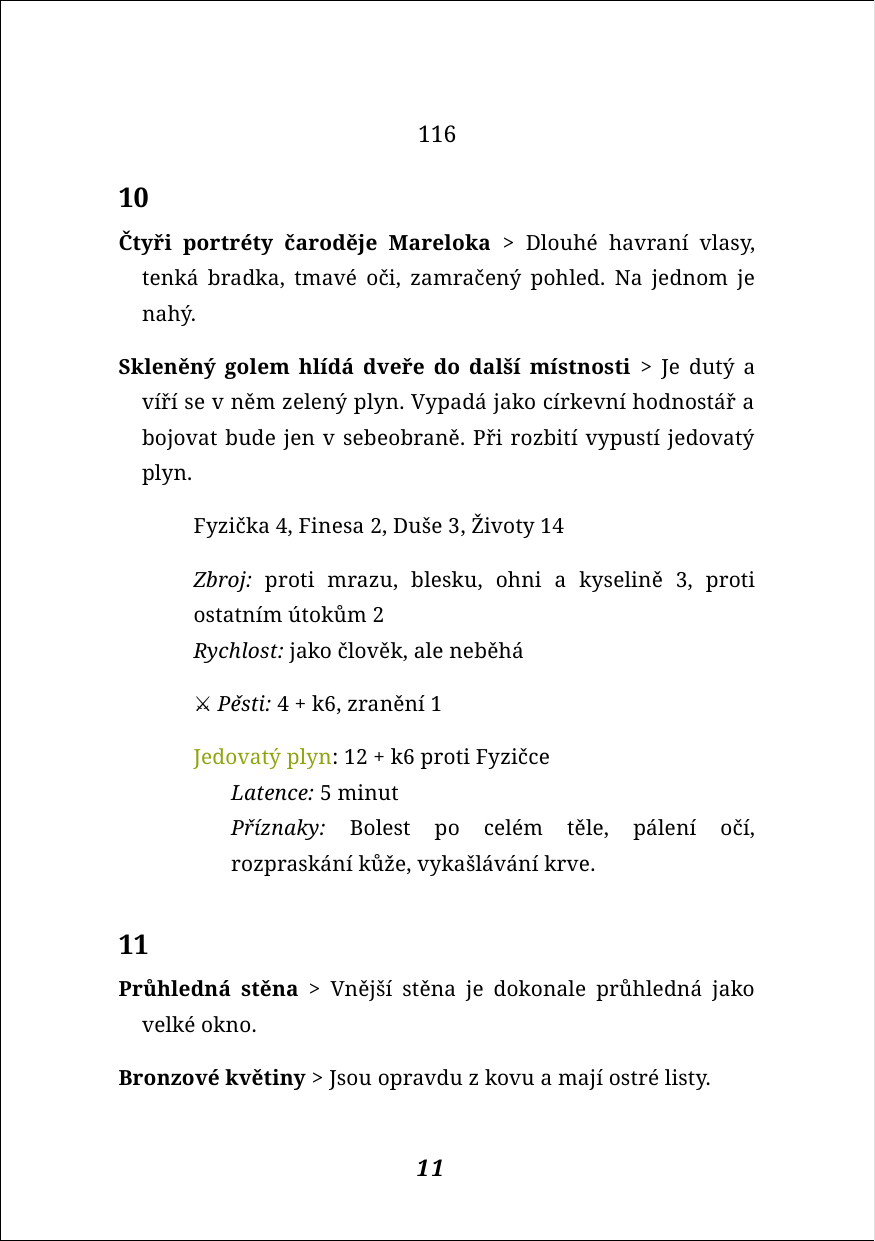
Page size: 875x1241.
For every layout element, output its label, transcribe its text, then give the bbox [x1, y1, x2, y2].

list Příznaky: Bolest po celém těle, pálení očí, rozpraskání kůže, vykašlávání krve. [193, 813, 756, 877]
subtitle 11 [118, 926, 756, 963]
text Čtyři portréty čaroděje Mareloka > Dlouhé havraní vlasy, tenká bradka, tmavé oči, zamračený pohled. Na jednom je nahý. [118, 228, 756, 327]
text Bronzové květiny > Jsou opravdu z kovu a mají ostré listy. [118, 1063, 756, 1092]
list Fyzička 4, Finesa 2, Duše 3, Životy 14 [156, 512, 756, 540]
list ⚔ Pěsti: 4 + k6, zranění 1 [156, 689, 756, 718]
text Průhledná stěna > Vnější stěna je dokonale průhledná jako velké okno. [118, 974, 756, 1038]
list Jedovatý plyn: 12 + k6 proti Fyzičce [156, 742, 756, 771]
list Zbroj: proti mrazu, blesku, ohni a kyselině 3, proti ostatním útokům 2 [156, 565, 756, 629]
text Skleněný golem hlídá dveře do další místnosti > Je dutý a víří se v něm zelený plyn. Vypadá jako církevní hodnostář a bojovat bude jen v sebeobraně. Při rozbití vypustí jedovatý plyn. [118, 352, 756, 487]
list Rychlost: jako člověk, ale neběhá [156, 636, 756, 664]
list Latence: 5 minut [193, 778, 756, 806]
subtitle 10 [118, 179, 756, 216]
